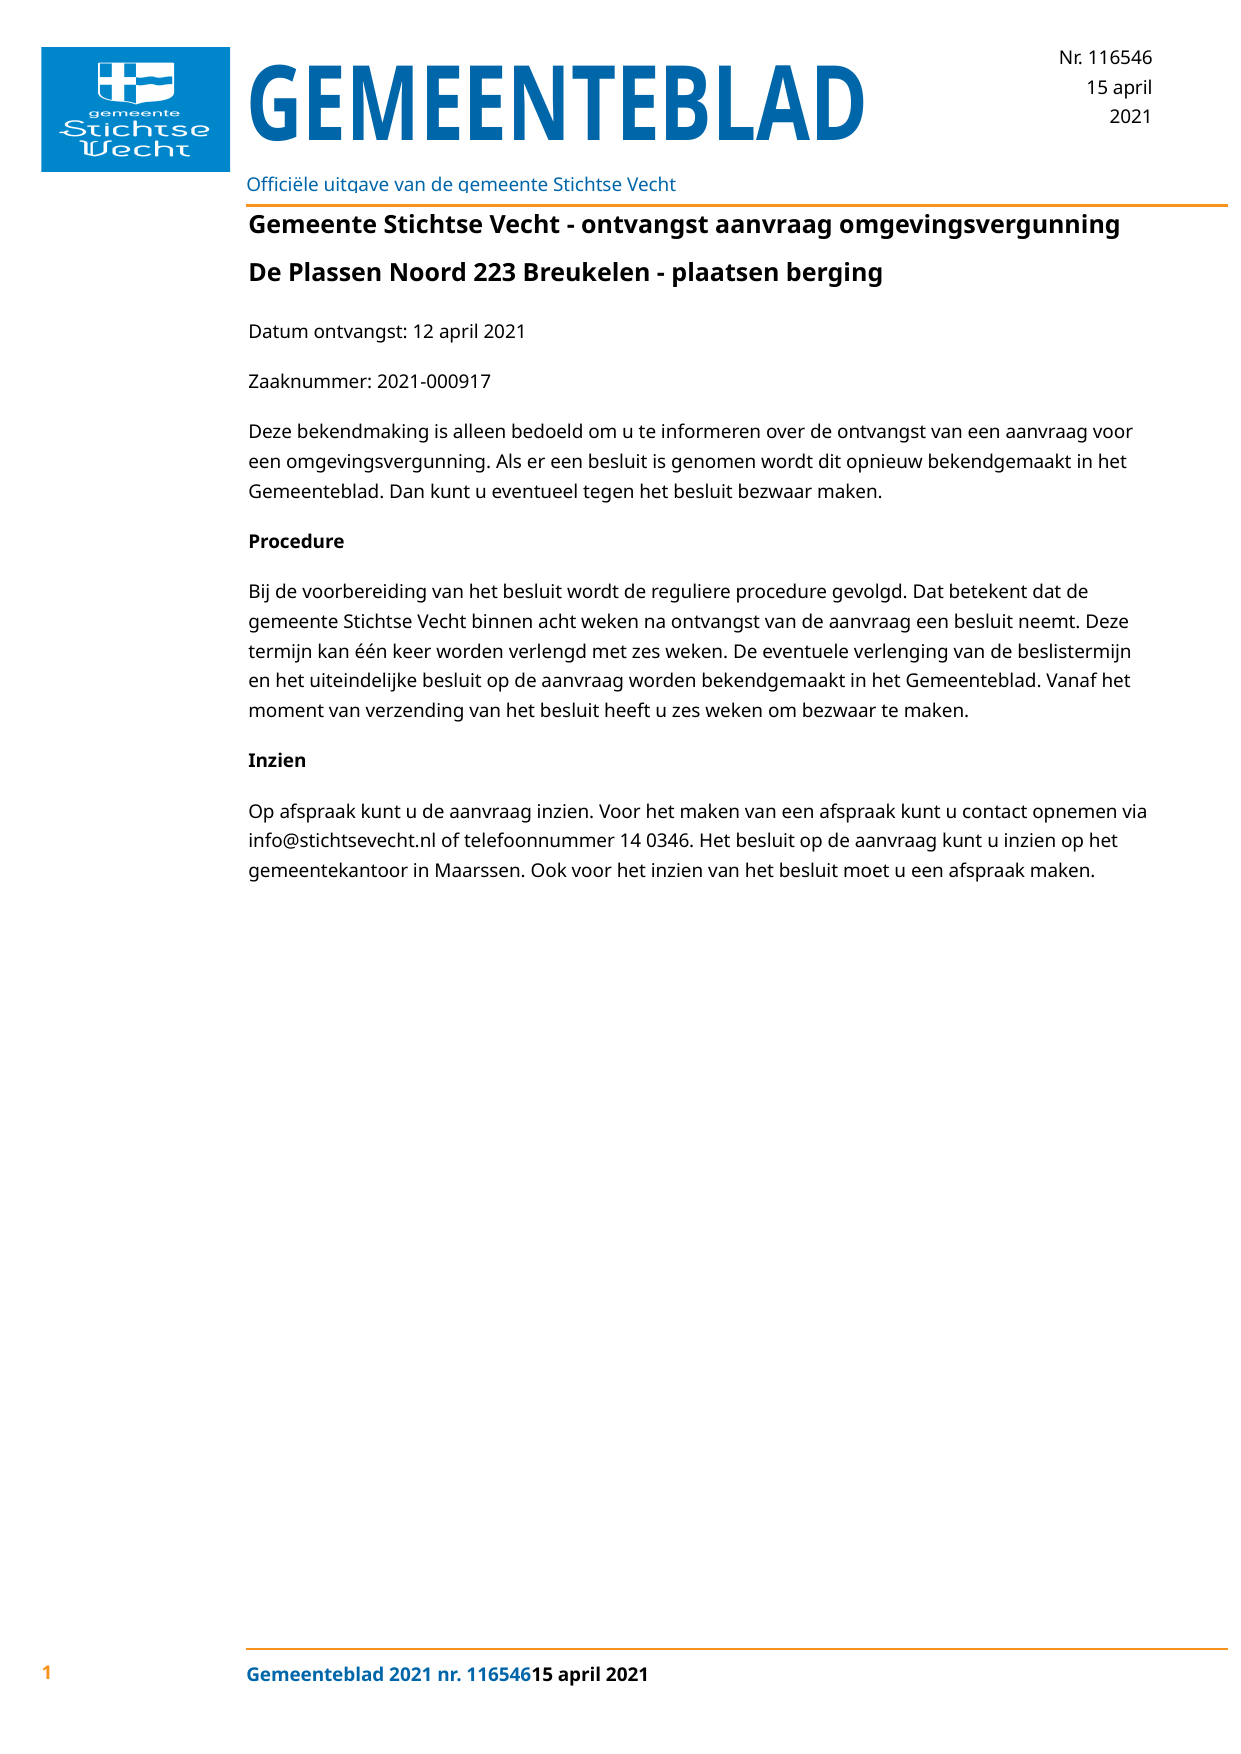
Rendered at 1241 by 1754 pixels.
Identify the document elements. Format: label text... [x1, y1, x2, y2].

picture [137, 63, 174, 103]
picture [99, 63, 135, 101]
text Gemeente Stichtse Vecht - ontvangst aanvraag omgevingsvergunning De Plassen Noord 223 Breukelen - plaatsen berging [248, 207, 1152, 288]
text Deze bekendmaking is alleen bedoeld om u te informeren over de ontvangst van een aanvraag voor een omgevingsvergunning. Als er een besluit is genomen wordt dit opnieuw bekendgemaakt in het Gemeenteblad. Dan kunt u eventueel tegen het besluit bezwaar maken. [248, 419, 1152, 504]
text Op afspraak kunt u de aanvraag inzien. Voor het maken van een afspraak kunt u contact opnemen via info@stichtsevecht.nl of telefoonnummer 14 0346. Het besluit op de aanvraag kunt u inzien op het gemeentekantoor in Maarssen. Ook voor het inzien van het besluit moet u een afspraak maken. [248, 798, 1152, 883]
text Datum ontvangst: 12 april 2021 [248, 318, 1152, 344]
text Zaaknummer: 2021-000917 [248, 368, 1152, 394]
text Bij de voorbereiding van het besluit wordt de reguliere procedure gevolgd. Dat betekent dat de gemeente Stichtse Vecht binnen acht weken na ontvangst van de aanvraag een besluit neemt. Deze termijn kan één keer worden verlengd met zes weken. De eventuele verlenging van de beslistermijn en het uiteindelijke besluit op de aanvraag worden bekendgemaakt in het Gemeenteblad. Vanaf het moment van verzending van het besluit heeft u zes weken om bezwaar te maken. [248, 579, 1152, 723]
text Procedure [248, 528, 1152, 554]
text Inzien [248, 747, 1152, 773]
